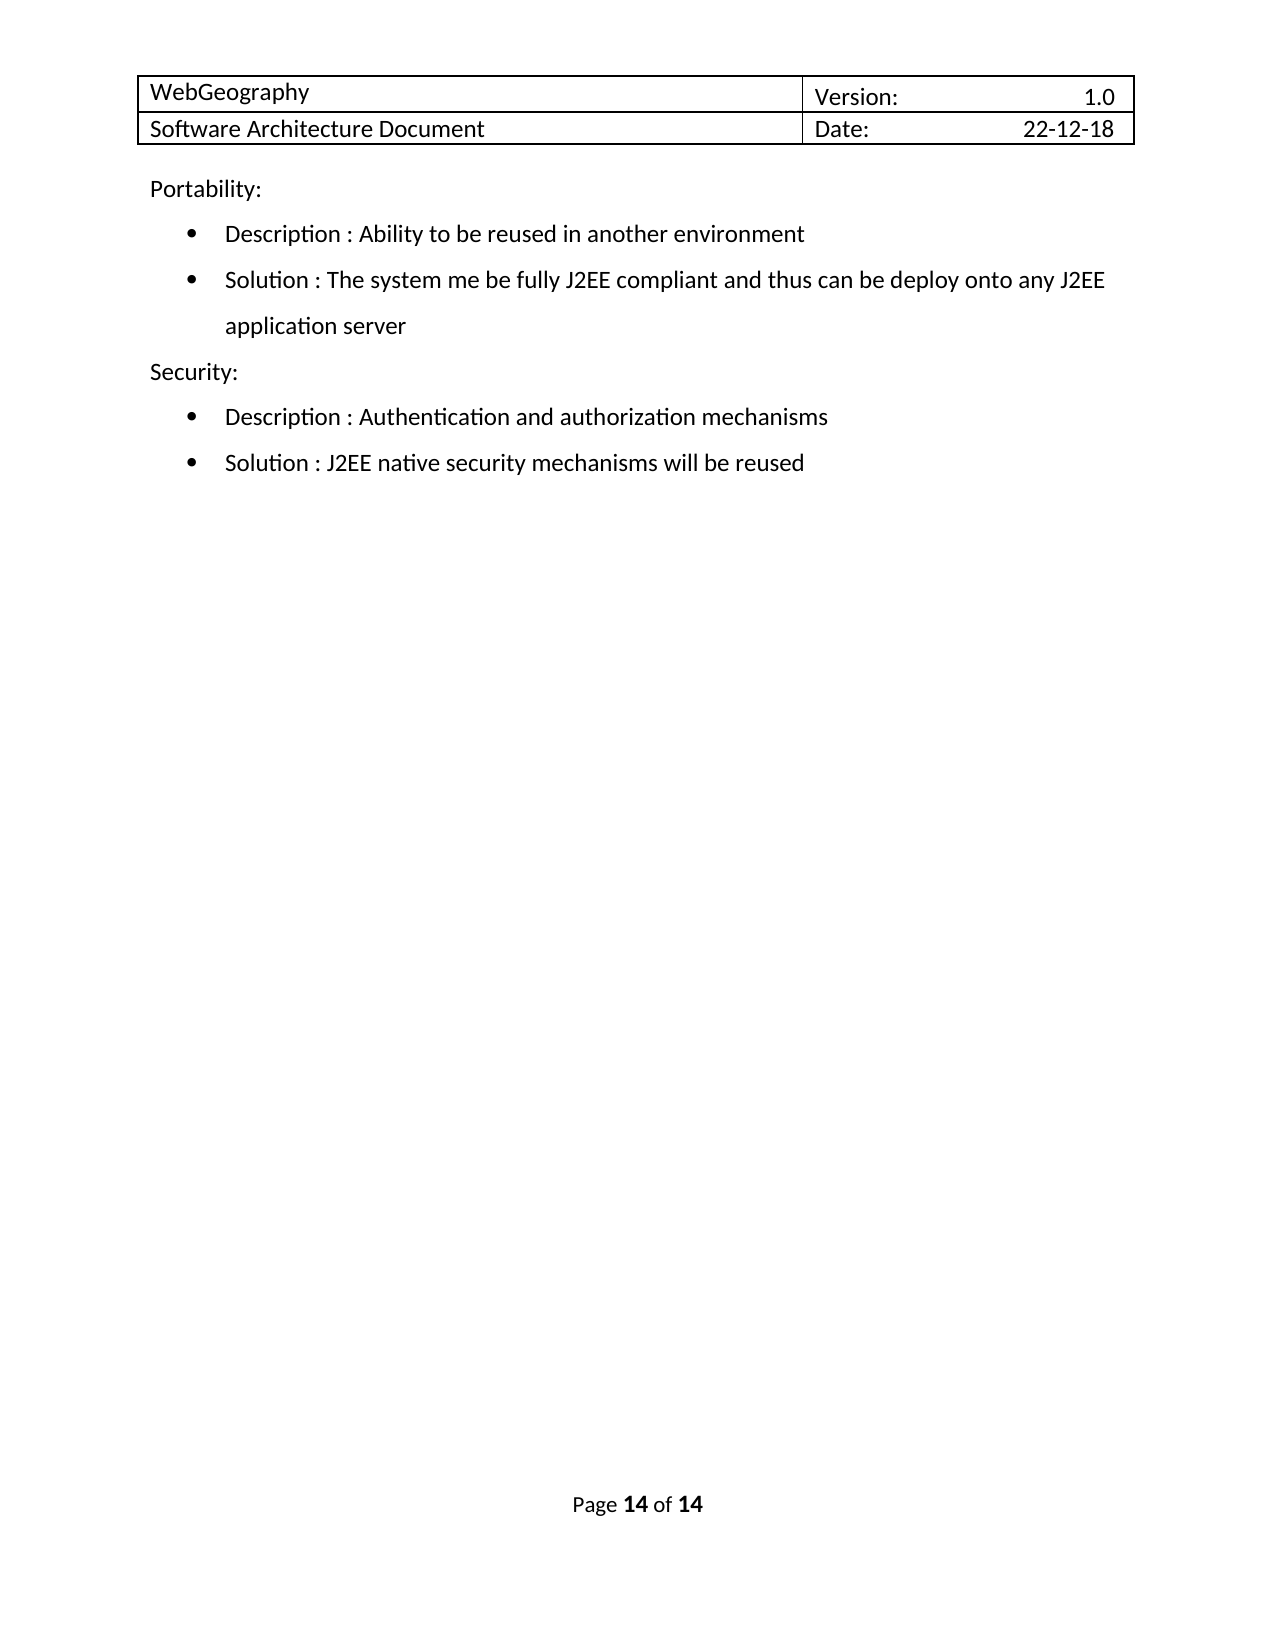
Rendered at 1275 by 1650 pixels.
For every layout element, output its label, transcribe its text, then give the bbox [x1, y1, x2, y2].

list Solution : The system me be fully J2EE compliant and thus can be deploy onto any J2EE application server [187, 264, 1125, 341]
list Description : Ability to be reused in another environment [187, 219, 1125, 249]
list Description : Authentication and authorization mechanisms [187, 402, 1125, 432]
text Portability: [150, 173, 1125, 203]
text Security: [150, 356, 1125, 386]
list Solution : J2EE native security mechanisms will be reused [187, 447, 1125, 478]
